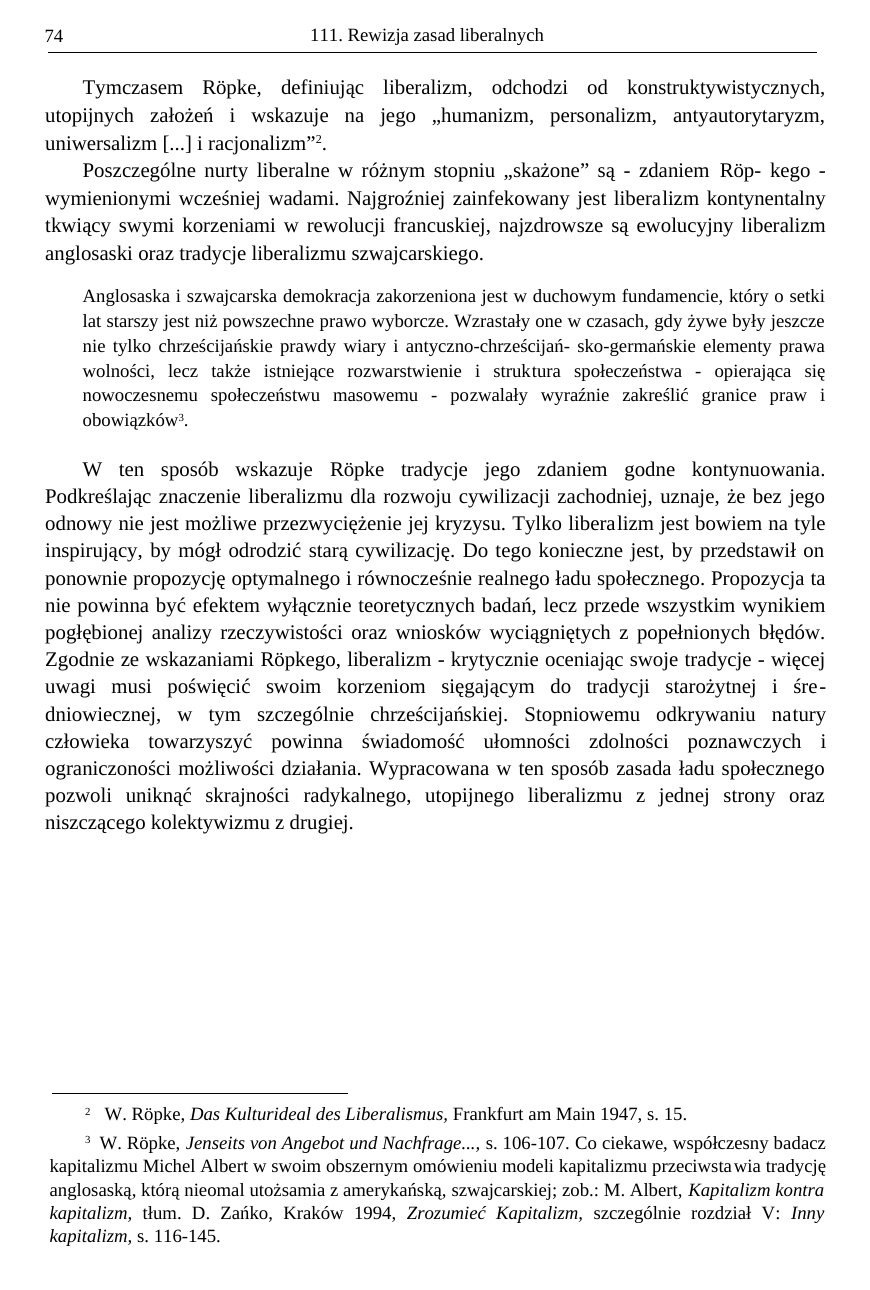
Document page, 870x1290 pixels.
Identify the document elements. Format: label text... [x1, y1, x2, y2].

text Poszczególne nurty liberalne w różnym stopniu „skażone” są - zdaniem Röp- kego - wymienionymi wcześniej wadami. Najgroźniej zainfekowany jest libera­lizm kontynentalny tkwiący swymi korzeniami w rewolucji francuskiej, najzdrow­sze są ewolucyjny liberalizm anglosaski oraz tradycje liberalizmu szwajcarskiego. [45, 158, 826, 265]
text Tymczasem Röpke, definiując liberalizm, odchodzi od konstruktywistycznych, utopijnych założeń i wskazuje na jego „humanizm, personalizm, antyautorytaryzm, uniwersalizm [...] i racjonalizm”2. [45, 75, 826, 154]
text 3 W. Röpke, Jenseits von Angebot und Nachfrage..., s. 106-107. Co ciekawe, współczesny ba­dacz kapitalizmu Michel Albert w swoim obszernym omówieniu modeli kapitalizmu przeciwsta­wia tradycję anglosaską, którą nieomal utożsamia z amerykańską, szwajcarskiej; zob.: M. Albert, Kapitalizm kontra kapitalizm, tłum. D. Zańko, Kraków 1994, Zrozumieć Kapitalizm, szczególnie rozdział V: Inny kapitalizm, s. 116-145. [49, 1132, 826, 1247]
text 2 W. Röpke, Das Kulturideal des Liberalismus, Frankfurt am Main 1947, s. 15. [49, 1103, 826, 1125]
text W ten sposób wskazuje Röpke tradycje jego zdaniem godne kontynuowania. Podkreślając znaczenie liberalizmu dla rozwoju cywilizacji zachodniej, uznaje, że bez jego odnowy nie jest możliwe przezwyciężenie jej kryzysu. Tylko libera­lizm jest bowiem na tyle inspirujący, by mógł odrodzić starą cywilizację. Do tego konieczne jest, by przedstawił on ponownie propozycję optymalnego i równocze­śnie realnego ładu społecznego. Propozycja ta nie powinna być efektem wyłącz­nie teoretycznych badań, lecz przede wszystkim wynikiem pogłębionej analizy rzeczywistości oraz wniosków wyciągniętych z popełnionych błędów. Zgodnie ze wskazaniami Röpkego, liberalizm - krytycznie oceniając swoje tradycje - więcej uwagi musi poświęcić swoim korzeniom sięgającym do tradycji starożytnej i śre­dniowiecznej, w tym szczególnie chrześcijańskiej. Stopniowemu odkrywaniu na­tury człowieka towarzyszyć powinna świadomość ułomności zdolności poznaw­czych i ograniczoności możliwości działania. Wypracowana w ten sposób zasada ładu społecznego pozwoli uniknąć skrajności radykalnego, utopijnego liberalizmu z jednej strony oraz niszczącego kolektywizmu z drugiej. [45, 457, 826, 834]
text Anglosaska i szwajcarska demokracja zakorzeniona jest w duchowym fundamencie, który o setki lat starszy jest niż powszechne prawo wyborcze. Wzrastały one w czasach, gdy żywe były jeszcze nie tylko chrześcijańskie prawdy wiary i antyczno-chrześcijań- sko-germańskie elementy prawa wolności, lecz także istniejące rozwarstwienie i struk­tura społeczeństwa - opierająca się nowoczesnemu społeczeństwu masowemu - po­zwalały wyraźnie zakreślić granice praw i obowiązków3. [82, 285, 826, 431]
text 111. Rewizja zasad liberalnych [310, 24, 553, 45]
text 74 [44, 25, 68, 47]
